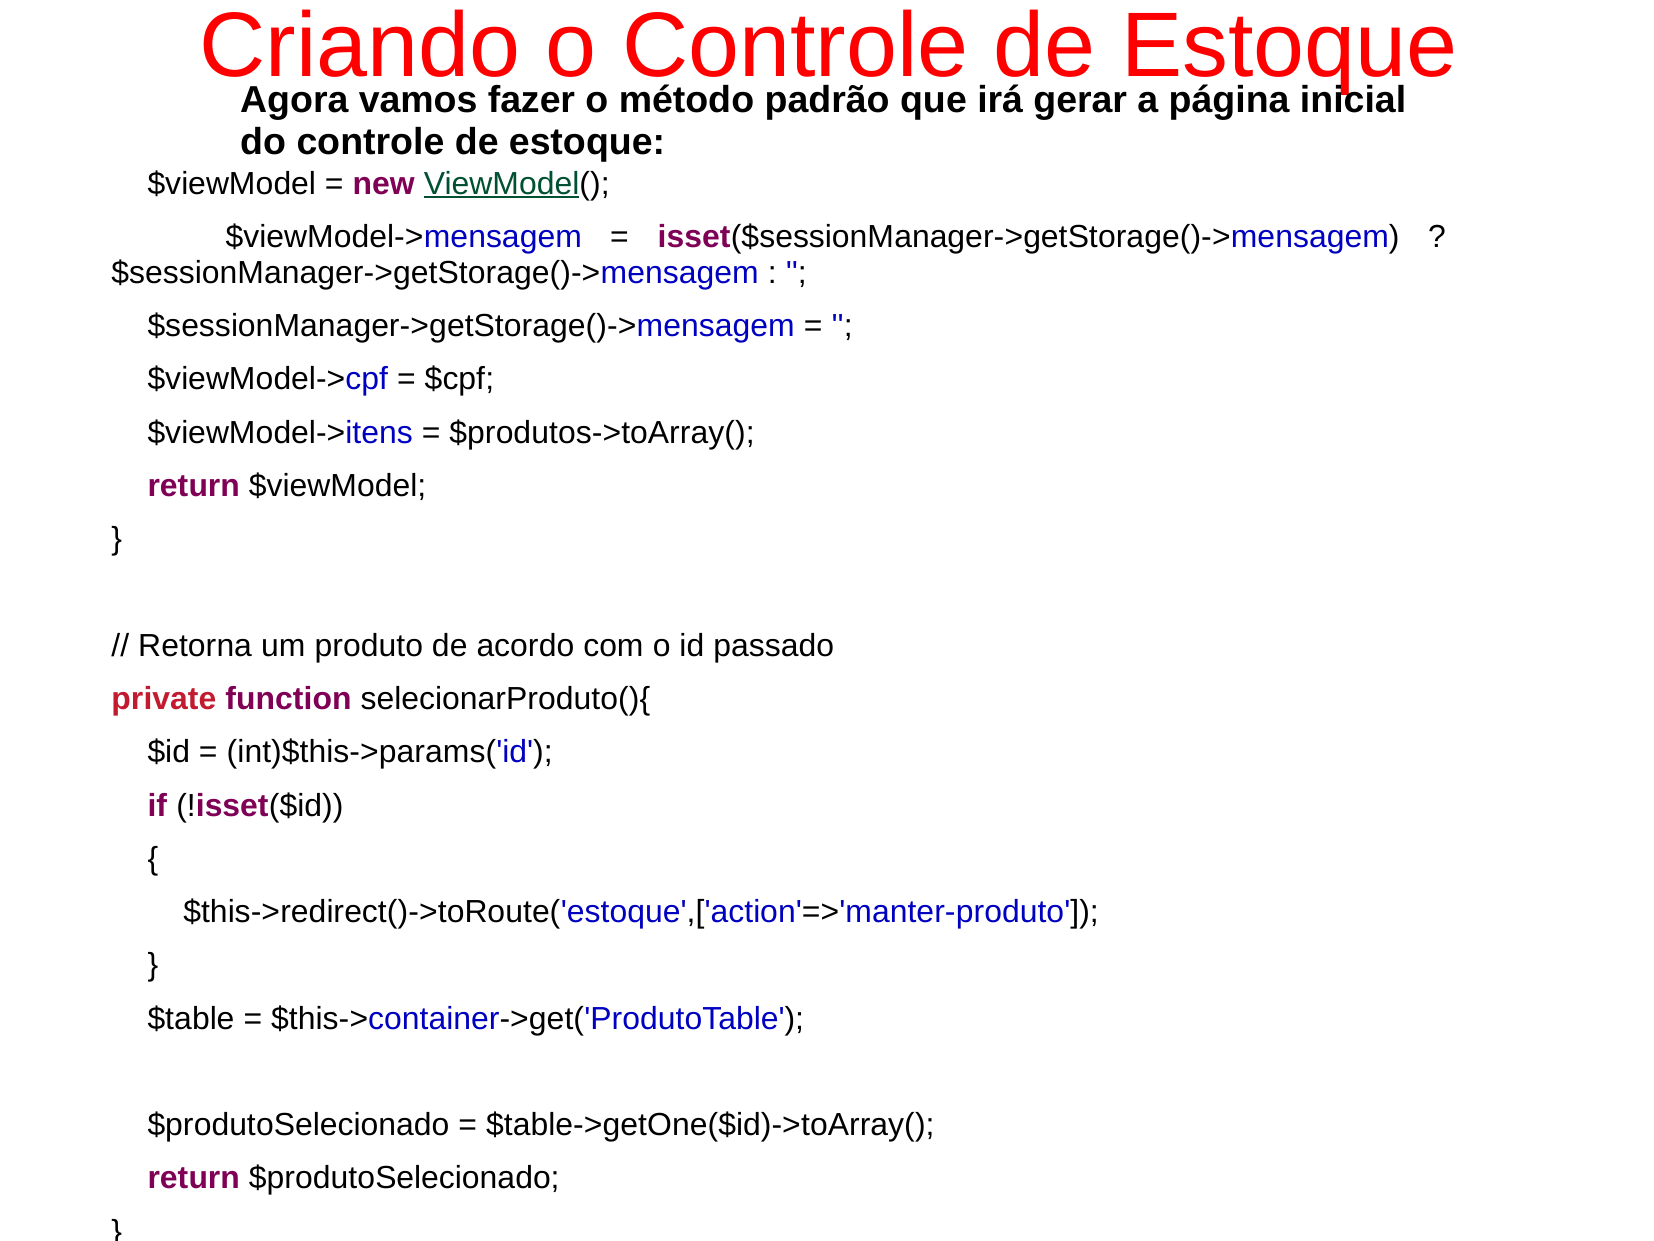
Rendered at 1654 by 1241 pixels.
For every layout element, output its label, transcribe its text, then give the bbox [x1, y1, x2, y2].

list $viewModel = new ViewModel(); $viewModel->mensagem = isset($sessionManager->getStorage()->mensagem) ? $sessionManager->getStorage()->mensagem : ''; $sessionManager->getStorage()->mensagem = ''; $viewModel->cpf = $cpf; $viewModel->itens = $produtos->toArray(); return $viewModel; } // Retorna um produto de acordo com o id passado private function selecionarProduto(){ $id = (int)$this->params('id'); if (!isset($id)) { $this->redirect()->toRoute('estoque',['action'=>'manter-produto']); } $table = $this->container->get('ProdutoTable'); $produtoSelecionado = $table->getOne($id)->toArray(); return $produtoSelecionado; } [111, 165, 1447, 1241]
title Criando o Controle de Estoque [85, 0, 1574, 148]
text_box Agora vamos fazer o método padrão que irá gerar a página inicial do controle de estoque: [225, 70, 1423, 170]
